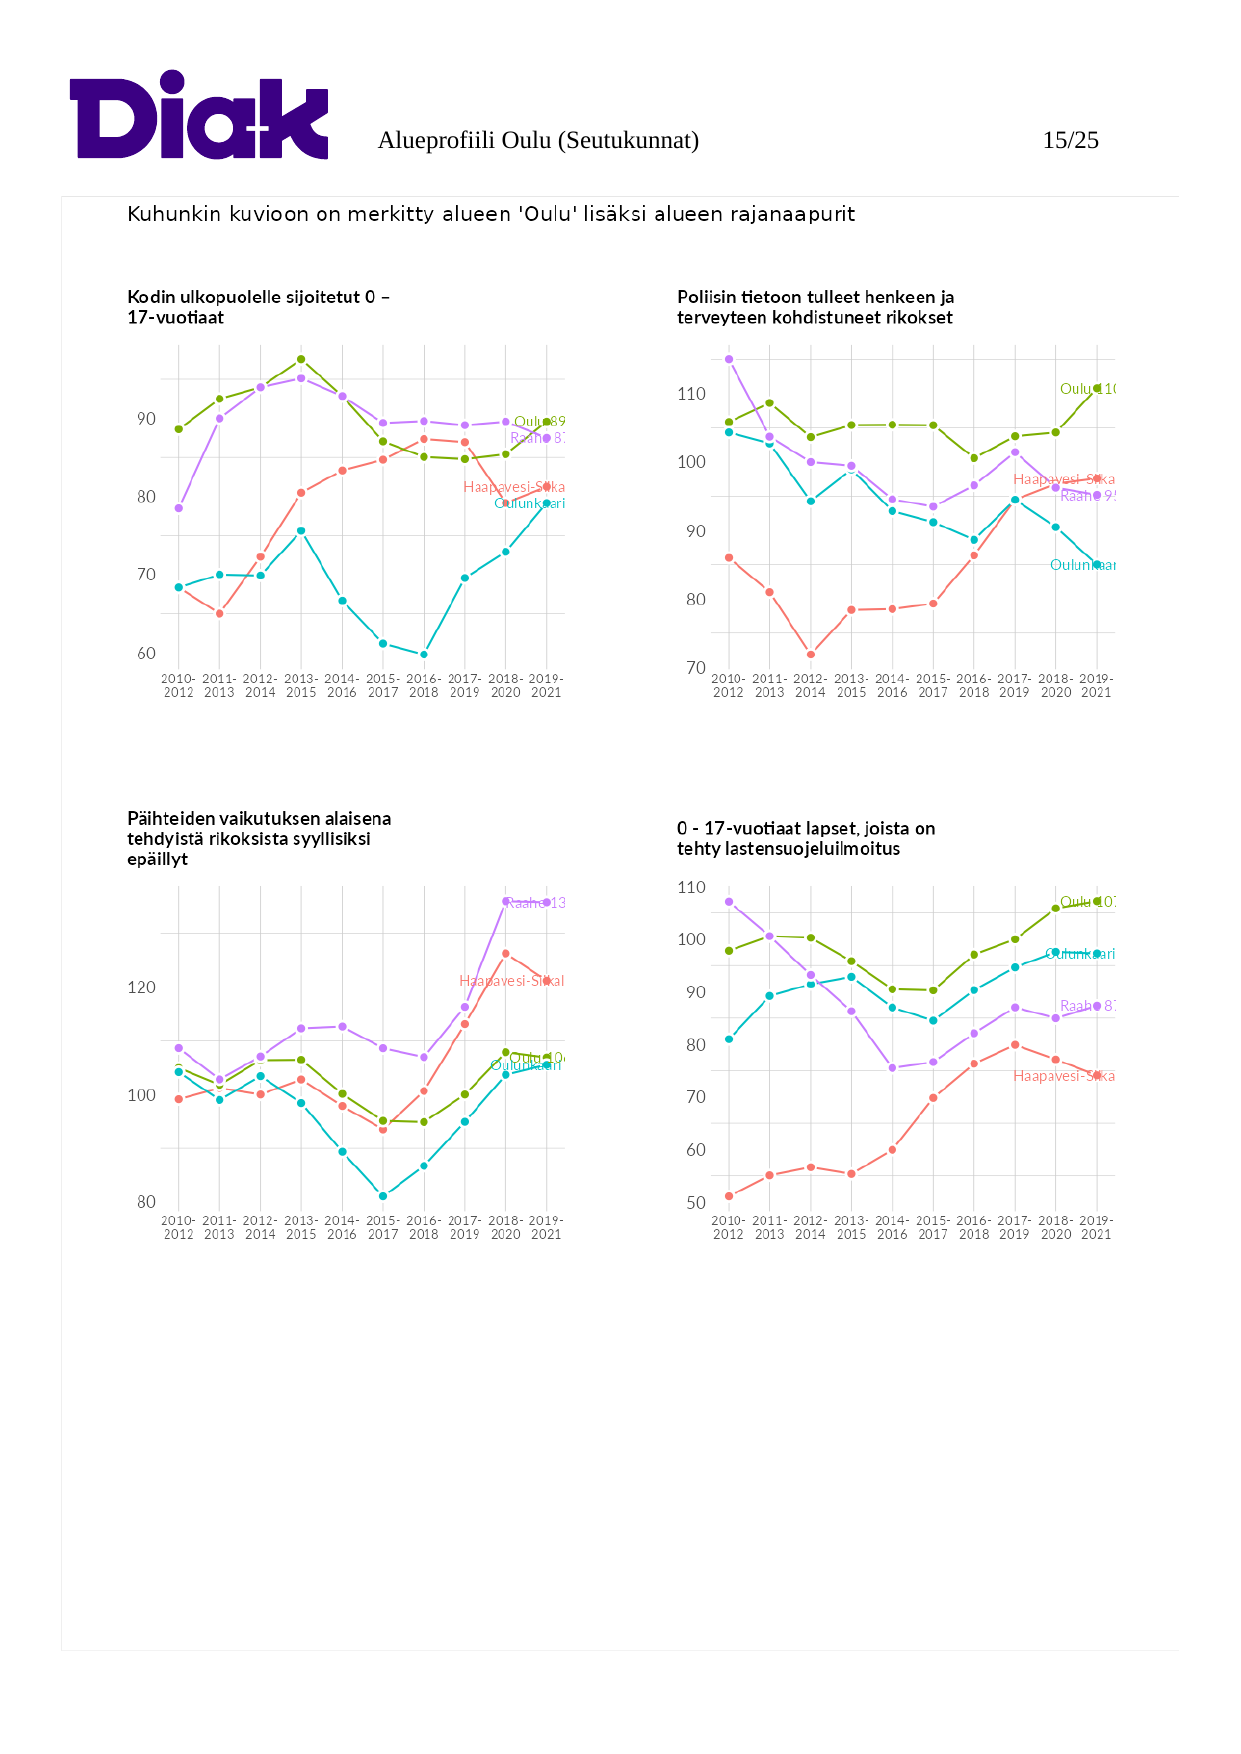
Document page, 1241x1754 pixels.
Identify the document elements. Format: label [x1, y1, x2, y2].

picture [61, 196, 1179, 1651]
